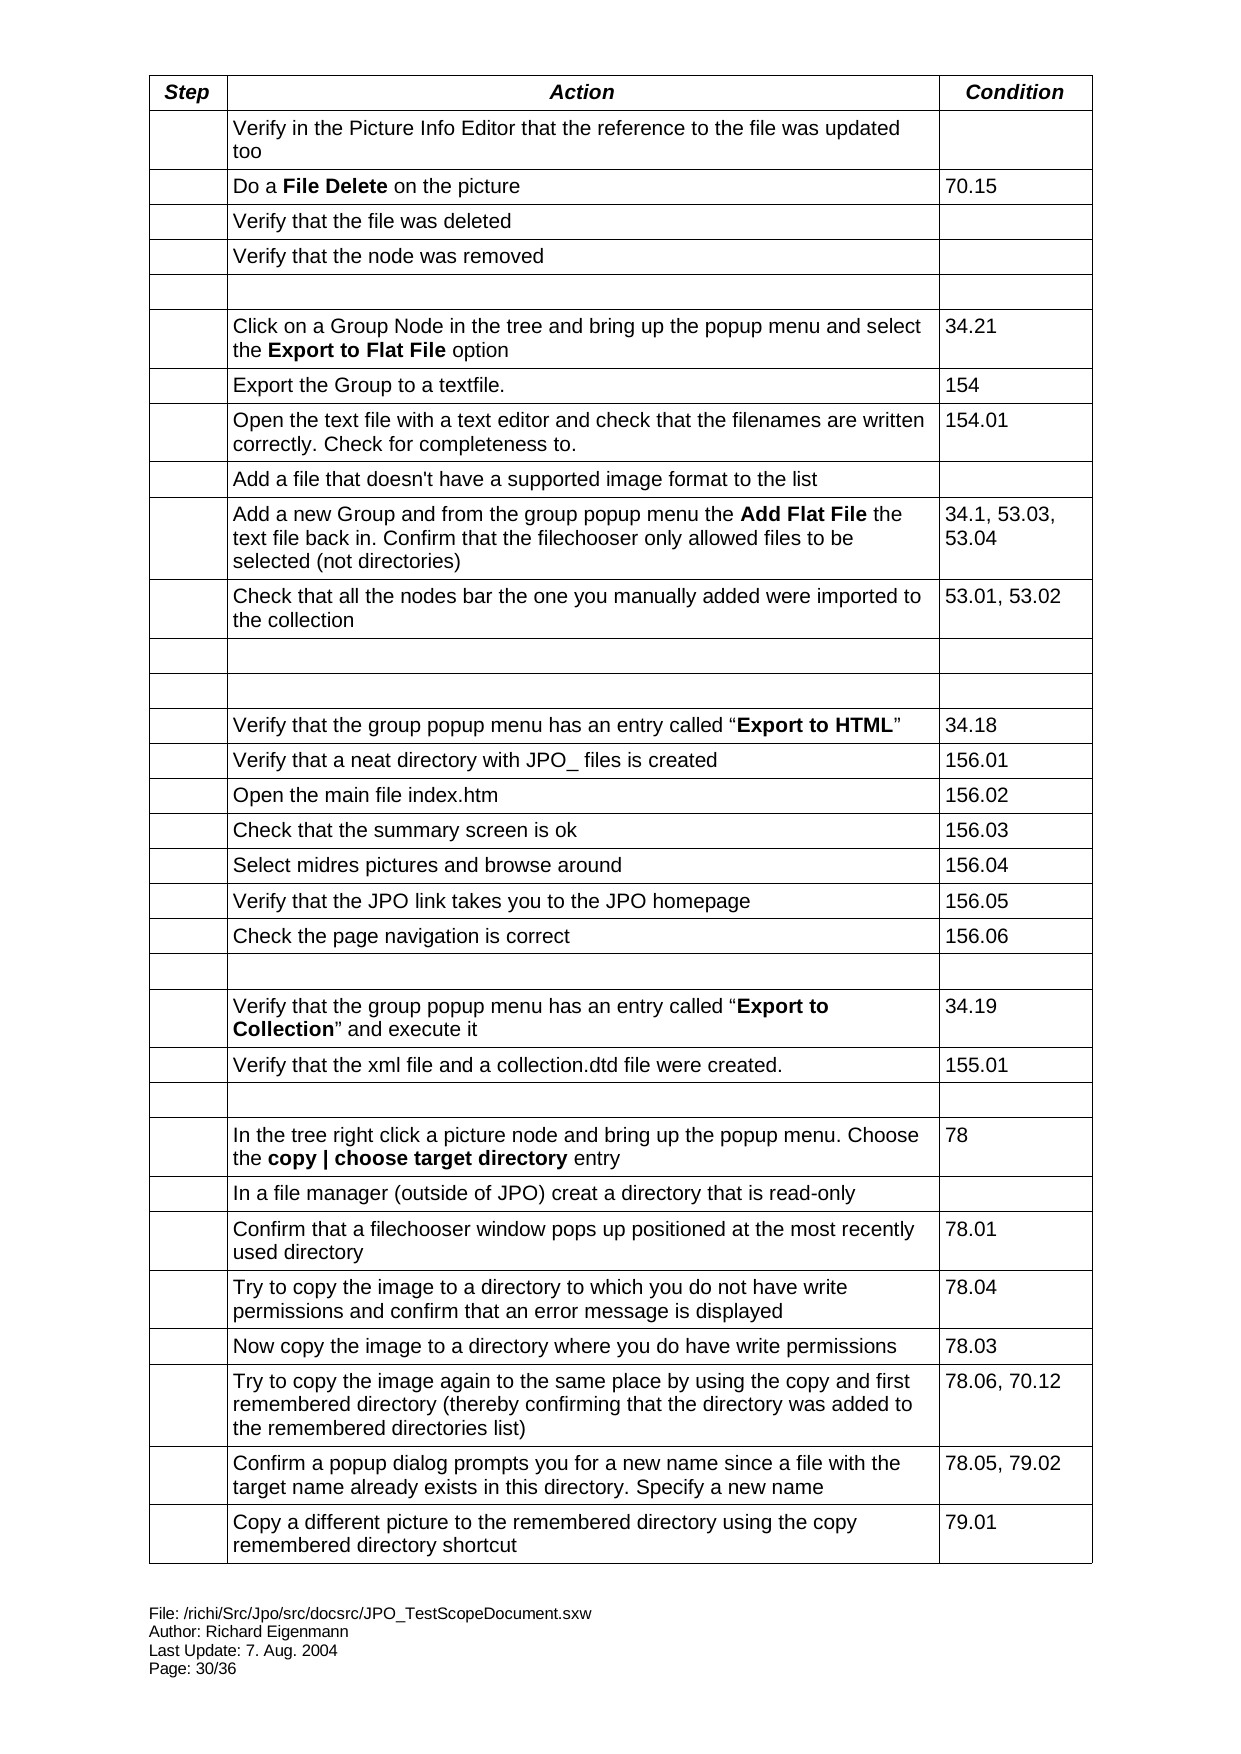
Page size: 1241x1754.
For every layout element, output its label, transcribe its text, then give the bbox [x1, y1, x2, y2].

table_cell Add a new Group and from the group popup menu the Add Flat File the text file back in. Confirm that the filechooser only allowed files to be selected (not directories) [228, 498, 939, 579]
table_cell [150, 170, 227, 204]
table_cell In the tree right click a picture node and bring up the popup menu. Choose the copy | choose target directory entry [228, 1118, 939, 1176]
table_cell [150, 744, 227, 778]
table_cell [150, 462, 227, 497]
table_cell [150, 1329, 227, 1364]
table_cell Check the page navigation is correct [228, 919, 939, 953]
table_cell Add a file that doesn't have a supported image format to the list [228, 462, 939, 497]
table_cell 156.03 [940, 814, 1092, 848]
table_cell [940, 111, 1092, 169]
table_cell [150, 639, 227, 673]
table_cell [150, 1048, 227, 1082]
table_cell [150, 580, 227, 638]
table_cell [150, 1212, 227, 1270]
table_cell 34.1, 53.03, 53.04 [940, 498, 1092, 579]
table_cell 78.06, 70.12 [940, 1365, 1092, 1446]
table_cell Export the Group to a textfile. [228, 369, 939, 403]
table_cell [150, 1365, 227, 1446]
table_cell [940, 639, 1092, 673]
table_cell [150, 1177, 227, 1211]
table_cell [150, 404, 227, 461]
table_cell Verify that a neat directory with JPO_ files is created [228, 744, 939, 778]
table_cell [150, 240, 227, 274]
table_cell 78 [940, 1118, 1092, 1176]
table_cell [150, 919, 227, 953]
table_cell 156.06 [940, 919, 1092, 953]
table_cell Verify in the Picture Info Editor that the reference to the file was updated too [228, 111, 939, 169]
table_cell [228, 954, 939, 989]
table_cell Confirm a popup dialog prompts you for a new name since a file with the target name already exists in this directory. Specify a new name [228, 1447, 939, 1504]
table_cell [940, 275, 1092, 309]
table_cell 156.05 [940, 884, 1092, 918]
table_header Action [228, 76, 939, 110]
table_cell 79.01 [940, 1505, 1092, 1563]
table_cell Check that all the nodes bar the one you manually added were imported to the collection [228, 580, 939, 638]
table_cell [150, 1271, 227, 1328]
table_cell 156.04 [940, 849, 1092, 883]
table_cell 156.02 [940, 779, 1092, 813]
table_cell [150, 709, 227, 743]
table_cell Click on a Group Node in the tree and bring up the popup menu and select the Export to Flat File option [228, 310, 939, 368]
table_cell [150, 1118, 227, 1176]
table_cell [228, 275, 939, 309]
table_cell 53.01, 53.02 [940, 580, 1092, 638]
table_cell [228, 1083, 939, 1117]
table_cell Verify that the file was deleted [228, 205, 939, 239]
table_cell 34.18 [940, 709, 1092, 743]
table_cell Verify that the node was removed [228, 240, 939, 274]
table_cell Try to copy the image to a directory to which you do not have write permissions and confirm that an error message is displayed [228, 1271, 939, 1328]
table_cell 70.15 [940, 170, 1092, 204]
table_cell Open the main file index.htm [228, 779, 939, 813]
table_cell [150, 849, 227, 883]
table_cell [940, 1083, 1092, 1117]
table_cell Select midres pictures and browse around [228, 849, 939, 883]
table_cell 34.19 [940, 990, 1092, 1047]
table_cell [150, 779, 227, 813]
table_cell [150, 1083, 227, 1117]
table_cell 78.05, 79.02 [940, 1447, 1092, 1504]
table_cell 154 [940, 369, 1092, 403]
table_cell 78.03 [940, 1329, 1092, 1364]
table_cell [150, 498, 227, 579]
table_cell Verify that the group popup menu has an entry called “Export to HTML” [228, 709, 939, 743]
table_cell [150, 205, 227, 239]
table_header Step [150, 76, 227, 110]
table_cell [150, 674, 227, 708]
table_cell Check that the summary screen is ok [228, 814, 939, 848]
table_cell [150, 111, 227, 169]
table_cell [150, 814, 227, 848]
table_cell [150, 275, 227, 309]
table_cell Do a File Delete on the picture [228, 170, 939, 204]
table_header Condition [940, 76, 1092, 110]
table_cell [940, 954, 1092, 989]
table_cell [150, 884, 227, 918]
table_cell Verify that the JPO link takes you to the JPO homepage [228, 884, 939, 918]
table_cell [940, 205, 1092, 239]
table_cell 155.01 [940, 1048, 1092, 1082]
table_cell [940, 674, 1092, 708]
table_cell Now copy the image to a directory where you do have write permissions [228, 1329, 939, 1364]
table_cell [150, 1447, 227, 1504]
table_cell Verify that the group popup menu has an entry called “Export to Collection” and execute it [228, 990, 939, 1047]
table_cell 156.01 [940, 744, 1092, 778]
table_cell [150, 990, 227, 1047]
table_cell 154.01 [940, 404, 1092, 461]
table_cell [228, 674, 939, 708]
table_cell 34.21 [940, 310, 1092, 368]
table_cell 78.01 [940, 1212, 1092, 1270]
table_cell Confirm that a filechooser window pops up positioned at the most recently used directory [228, 1212, 939, 1270]
table_cell [150, 369, 227, 403]
table_cell 78.04 [940, 1271, 1092, 1328]
table_cell Copy a different picture to the remembered directory using the copy remembered directory shortcut [228, 1505, 939, 1563]
table_cell [150, 310, 227, 368]
table_cell In a file manager (outside of JPO) creat a directory that is read-only [228, 1177, 939, 1211]
table_cell [228, 639, 939, 673]
table_cell [150, 1505, 227, 1563]
table_cell [940, 240, 1092, 274]
table_cell Verify that the xml file and a collection.dtd file were created. [228, 1048, 939, 1082]
table_cell [150, 954, 227, 989]
table_cell Open the text file with a text editor and check that the filenames are written correctly. Check for completeness to. [228, 404, 939, 461]
table_cell Try to copy the image again to the same place by using the copy and first remembered directory (thereby confirming that the directory was added to the remembered directories list) [228, 1365, 939, 1446]
table_cell [940, 1177, 1092, 1211]
table_cell [940, 462, 1092, 497]
